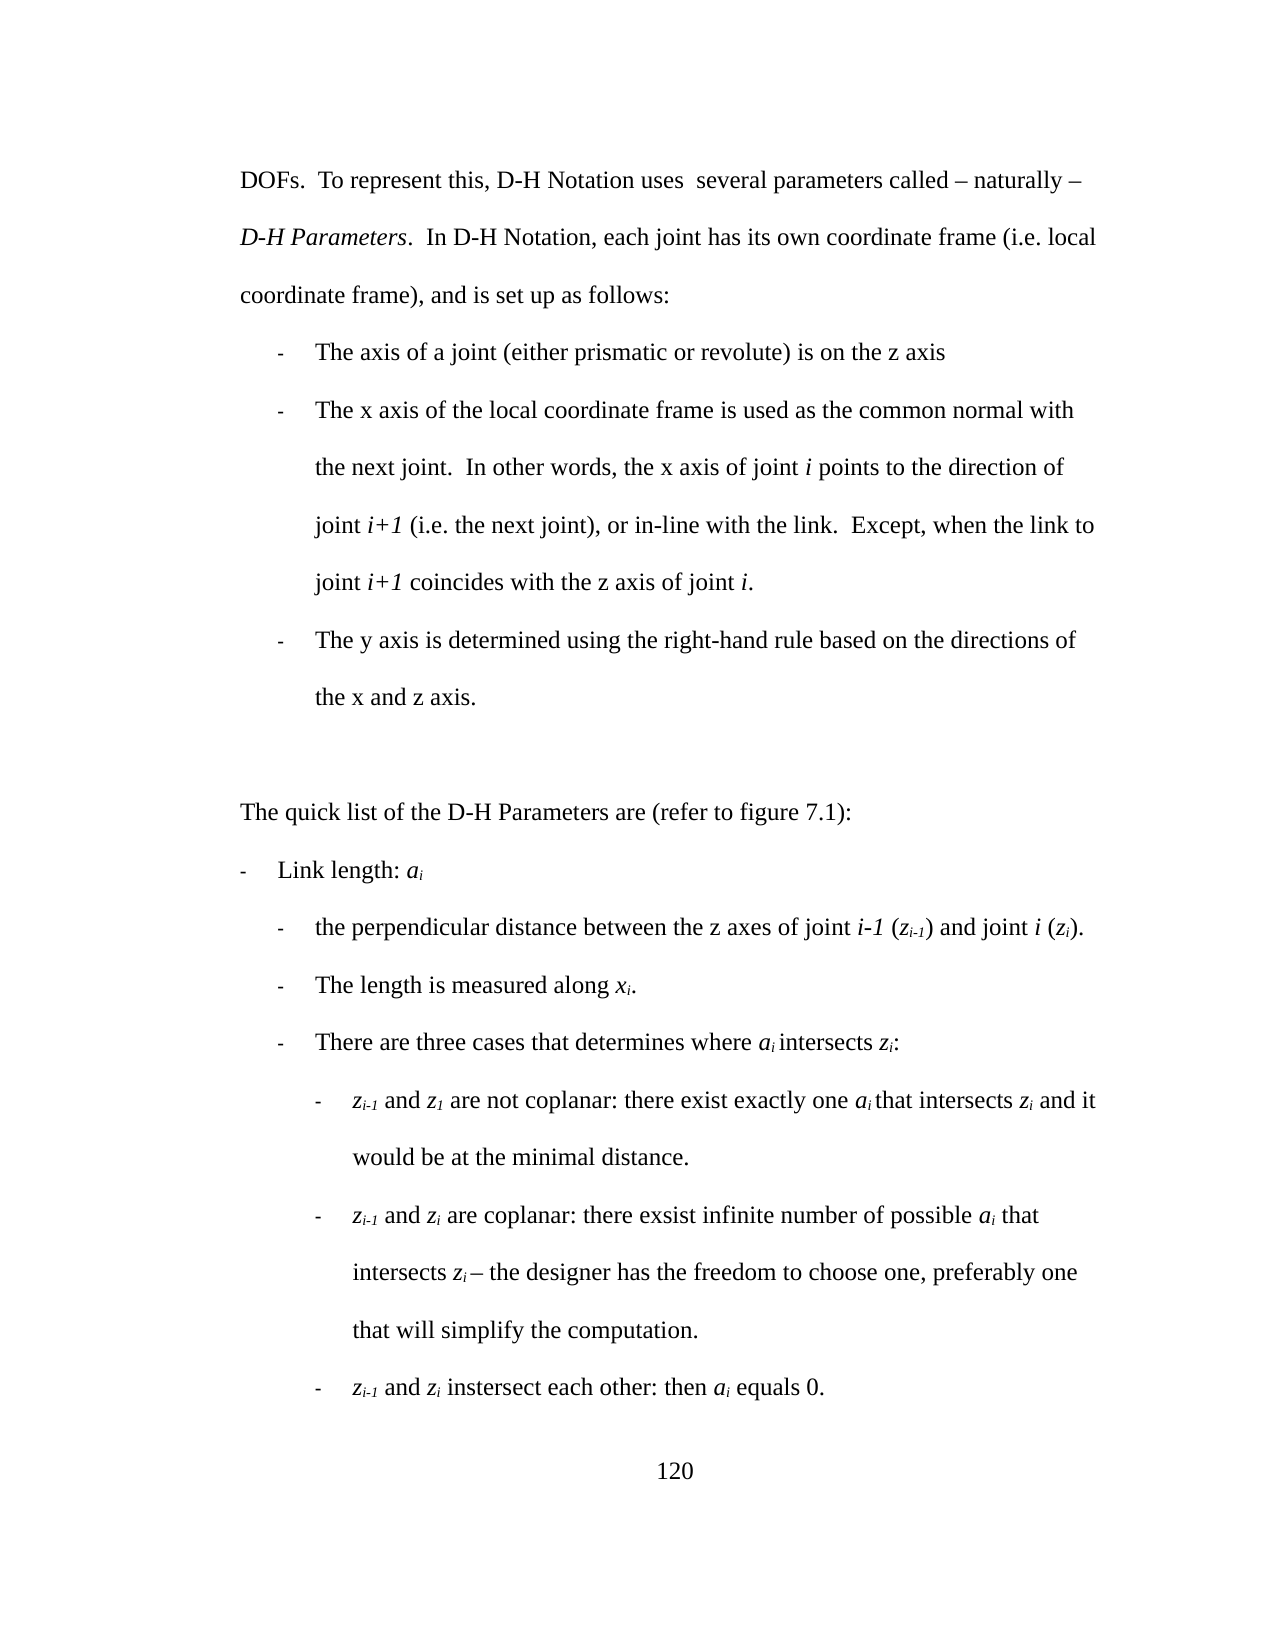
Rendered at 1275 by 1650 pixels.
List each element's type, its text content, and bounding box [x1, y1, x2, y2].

list zi-1 and zi are coplanar: there exsist infinite number of possible ai that intersects zi – the designer has the freedom to choose one, preferably one that will simplify the computation. [315, 1200, 1110, 1343]
list The x axis of the local coordinate frame is used as the common normal with the next joint. In other words, the x axis of joint i points to the direction of joint i+1 (i.e. the next joint), or in-line with the link. Except, when the link to joint i+1 coincides with the z axis of joint i. [277, 395, 1110, 596]
list Link length: ai [240, 855, 1110, 883]
list the perpendicular distance between the z axes of joint i-1 (zi-1) and joint i (zi). [277, 912, 1110, 941]
list zi-1 and zi instersect each other: then ai equals 0. [315, 1372, 1110, 1401]
list The axis of a joint (either prismatic or revolute) is on the z axis [277, 337, 1110, 366]
list There are three cases that determines where ai intersects zi: [277, 1027, 1110, 1056]
text DOFs. To represent this, D-H Notation uses several parameters called – naturally – D-H Parameters. In D-H Notation, each joint has its own coordinate frame (i.e. local coordinate frame), and is set up as follows: [240, 165, 1110, 308]
text The quick list of the D-H Parameters are (refer to figure 7.1): [240, 797, 1110, 826]
list The y axis is determined using the right-hand rule based on the directions of the x and z axis. [277, 625, 1110, 711]
list The length is measured along xi. [277, 970, 1110, 998]
list zi-1 and z1 are not coplanar: there exist exactly one ai that intersects zi and it would be at the minimal distance. [315, 1085, 1110, 1171]
